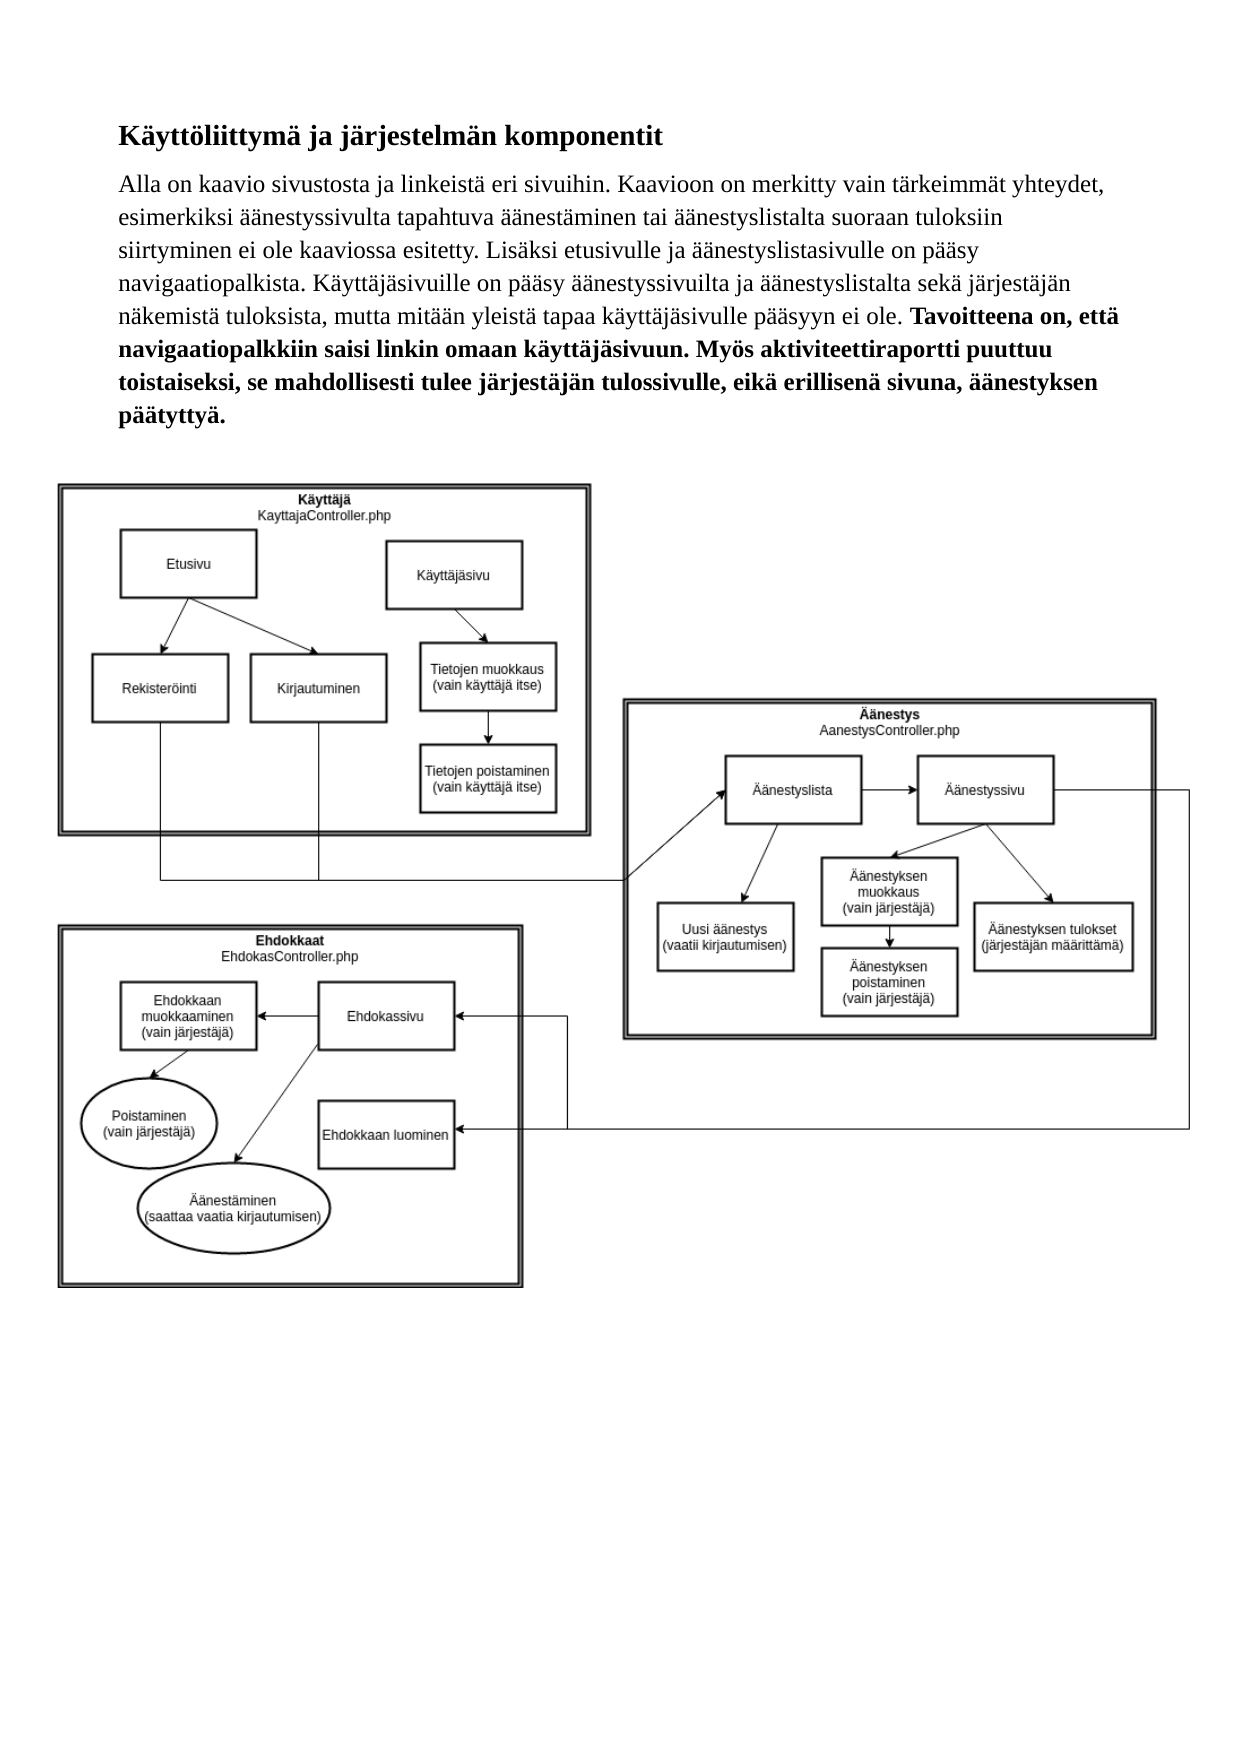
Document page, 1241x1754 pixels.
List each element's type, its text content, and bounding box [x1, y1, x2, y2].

text Alla on kaavio sivustosta ja linkeistä eri sivuihin. Kaavioon on merkitty vain tärkeimmät yhteydet, esimerkiksi äänestyssivulta tapahtuva äänestäminen tai äänestyslistalta suoraan tuloksiin siirtyminen ei ole kaaviossa esitetty. Lisäksi etusivulle ja äänestyslistasivulle on pääsy navigaatiopalkista. Käyttäjäsivuille on pääsy äänestyssivuilta ja äänestyslistalta sekä järjestäjän näkemistä tuloksista, mutta mitään yleistä tapaa käyttäjäsivulle pääsyyn ei ole. Tavoitteena on, että navigaatiopalkkiin saisi linkin omaan käyttäjäsivuun. Myös aktiviteettiraportti puuttuu toistaiseksi, se mahdollisesti tulee järjestäjän tulossivulle, eikä erillisenä sivuna, äänestyksen päätyttyä. [118, 169, 1122, 429]
text Käyttöliittymä ja järjestelmän komponentit [118, 118, 1122, 152]
